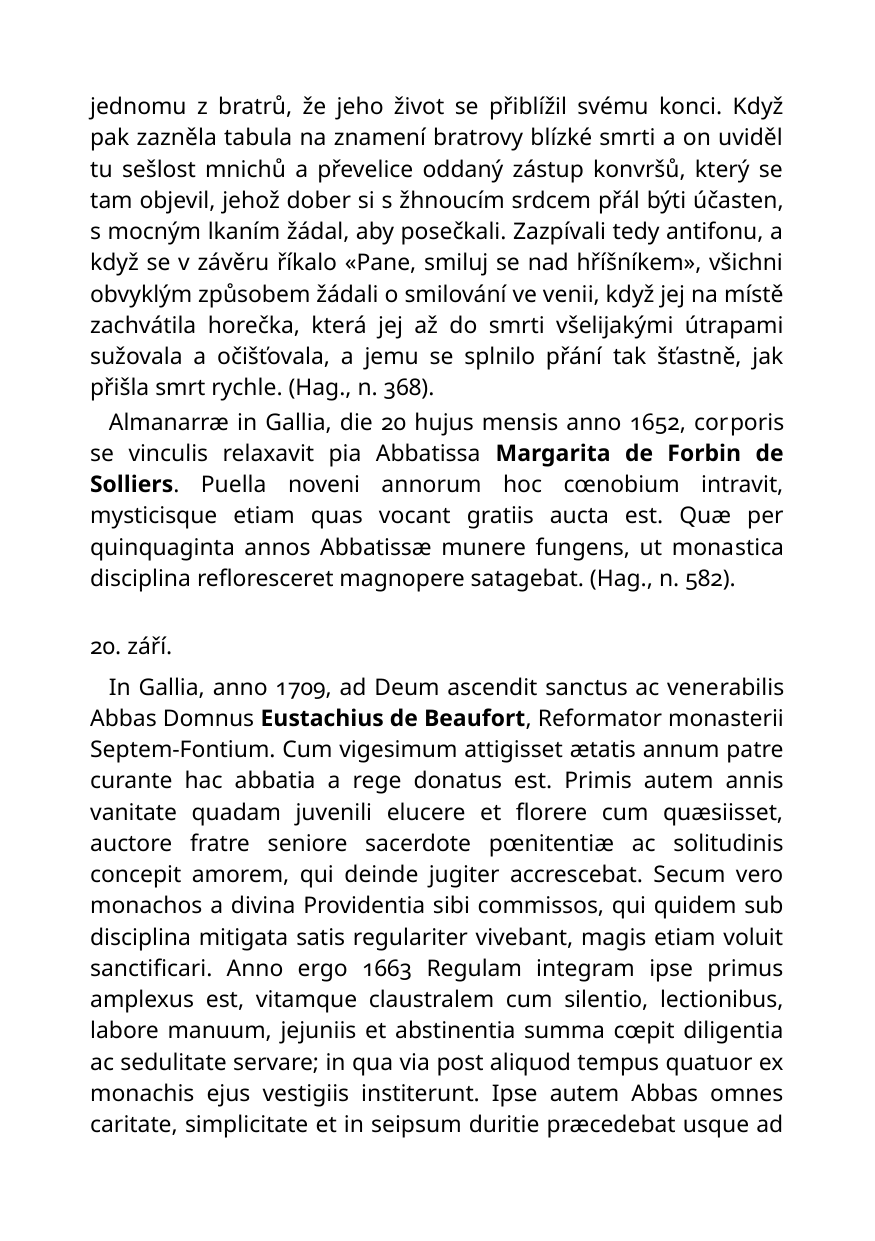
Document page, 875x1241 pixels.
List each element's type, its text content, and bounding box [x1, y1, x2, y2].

text In Gallia, anno 1709, ad Deum ascendit sanctus ac vene­rabilis Abbas Domnus Eustachius de Beaufort, Reformator monasterii Septem-Fontium. Cum vigesimum attigisset ætatis annum patre curante hac abbatia a rege donatus est. Primis autem annis vanitate quadam juvenili elucere et florere cum quæsiisset, auctore fratre seniore sacerdote pœnitentiæ ac solitudinis concepit amorem, qui deinde jugiter accrescebat. Secum vero monachos a divina Providentia sibi commissos, qui quidem sub disciplina mitigata satis regulariter vivebant, magis etiam voluit sanctificari. Anno ergo 1663 Regulam integram ipse primus amplexus est, vitamque claustralem cum silentio, lectionibus, labore manuum, jejuniis et abstinentia summa cœpit diligentia ac sedulitate servare; in qua via post aliquod tempus quatuor ex monachis ejus vestigiis institerunt. Ipse autem Abbas omnes caritate, simplicitate et in seipsum duritie præcedebat usque ad [90, 671, 784, 1139]
text Almanarræ in Gallia, die 20 hujus mensis anno 1652, cor­poris se vinculis relaxavit pia Abbatissa Margarita de Forbin de Solliers. Puella noveni annorum hoc cœnobium intravit, mysticisque etiam quas vocant gratiis aucta est. Quæ per quinquaginta annos Abbatissæ munere fungens, ut mona­stica disciplina refloresceret magnopere satagebat. (Hag., n. 582). [90, 406, 784, 593]
text jednomu z bratrů, že jeho život se přiblížil svému konci. Když pak zazněla tabula na znamení bratrovy blízké smrti a on uviděl tu sešlost mnichů a převelice oddaný zástup konvršů, který se tam objevil, jehož dober si s žhnoucím srdcem přál býti účasten, s mocným lkaním žádal, aby posečkali. Zazpívali tedy antifonu, a když se v závěru říkalo «Pane, smiluj se nad hříšníkem», všichni obvyklým způsobem žádali o smilování ve venii, když jej na místě zachvátila horečka, která jej až do smrti všelijakými útrapami sužovala a očišťovala, a jemu se splnilo přání tak šťastně, jak přišla smrt rychle. (Hag., n. 368). [90, 90, 784, 402]
text 20. září. [90, 630, 784, 662]
